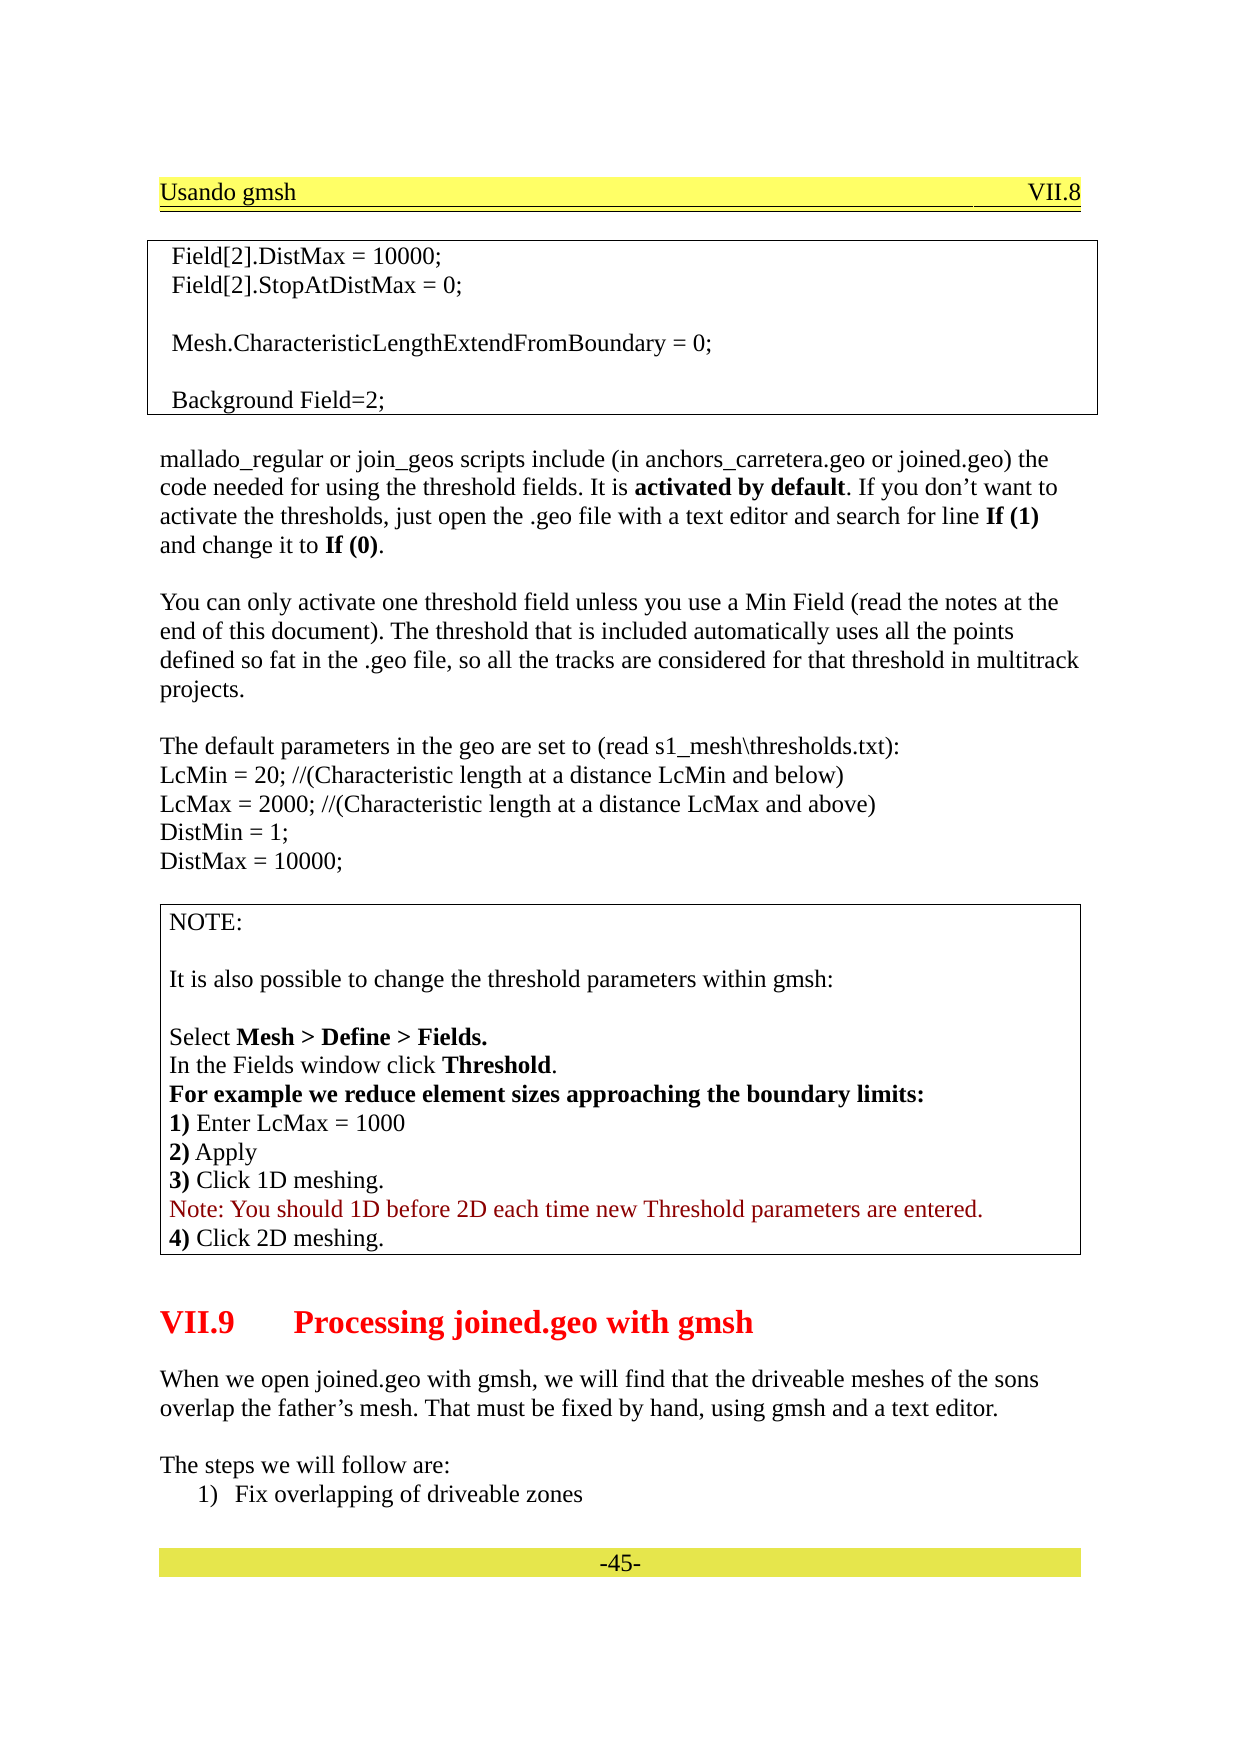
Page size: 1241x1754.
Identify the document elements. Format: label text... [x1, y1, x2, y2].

text It is also possible to change the threshold parameters within gmsh: [161, 961, 1080, 1019]
text The default parameters in the geo are set to (read s1_mesh\thresholds.txt): LcMin = 20; //(Characteristic length at a distance LcMin and below) LcMax = 2000; //(Characteristic length at a distance LcMax and above) DistMin = 1; [159, 731, 1081, 846]
text You can only activate one threshold field unless you use a Min Field (read the notes at the end of this document). The threshold that is included automatically uses all the points defined so fat in the .geo file, so all the tracks are considered for that threshold in multitrack projects. [159, 587, 1081, 702]
list Fix overlapping of driveable zones [197, 1479, 1081, 1508]
text The steps we will follow are: [159, 1451, 1081, 1479]
text DistMax = 10000; [159, 846, 1081, 875]
text mallado_regular or join_geos scripts include (in anchors_carretera.geo or joined.geo) the code needed for using the threshold fields. It is activated by default. If you don’t want to activate the thresholds, just open the .geo file with a text editor and search for line If (1) and change it to If (0). [159, 444, 1081, 559]
text NOTE: [161, 905, 1080, 936]
subtitle Processing joined.geo with gmsh [159, 1302, 1081, 1341]
text Note: You should 1D before 2D each time new Threshold parameters are entered. 4) Click 2D meshing. [161, 1191, 1080, 1254]
text Select Mesh > Define > Fields. In the Fields window click Threshold. For example we reduce element sizes approaching the boundary limits: 1) Enter LcMax = 1000 2) Apply 3) Click 1D meshing. [161, 1019, 1080, 1191]
text When we open joined.geo with gmsh, we will find that the driveable meshes of the sons overlap the father’s mesh. That must be fixed by hand, using gmsh and a text editor. [159, 1364, 1081, 1422]
table_header Field[2].DistMax = 10000; Field[2].StopAtDistMax = 0; Mesh.CharacteristicLengthExtendFromBoundary = 0; Background Field=2; [148, 241, 1097, 414]
